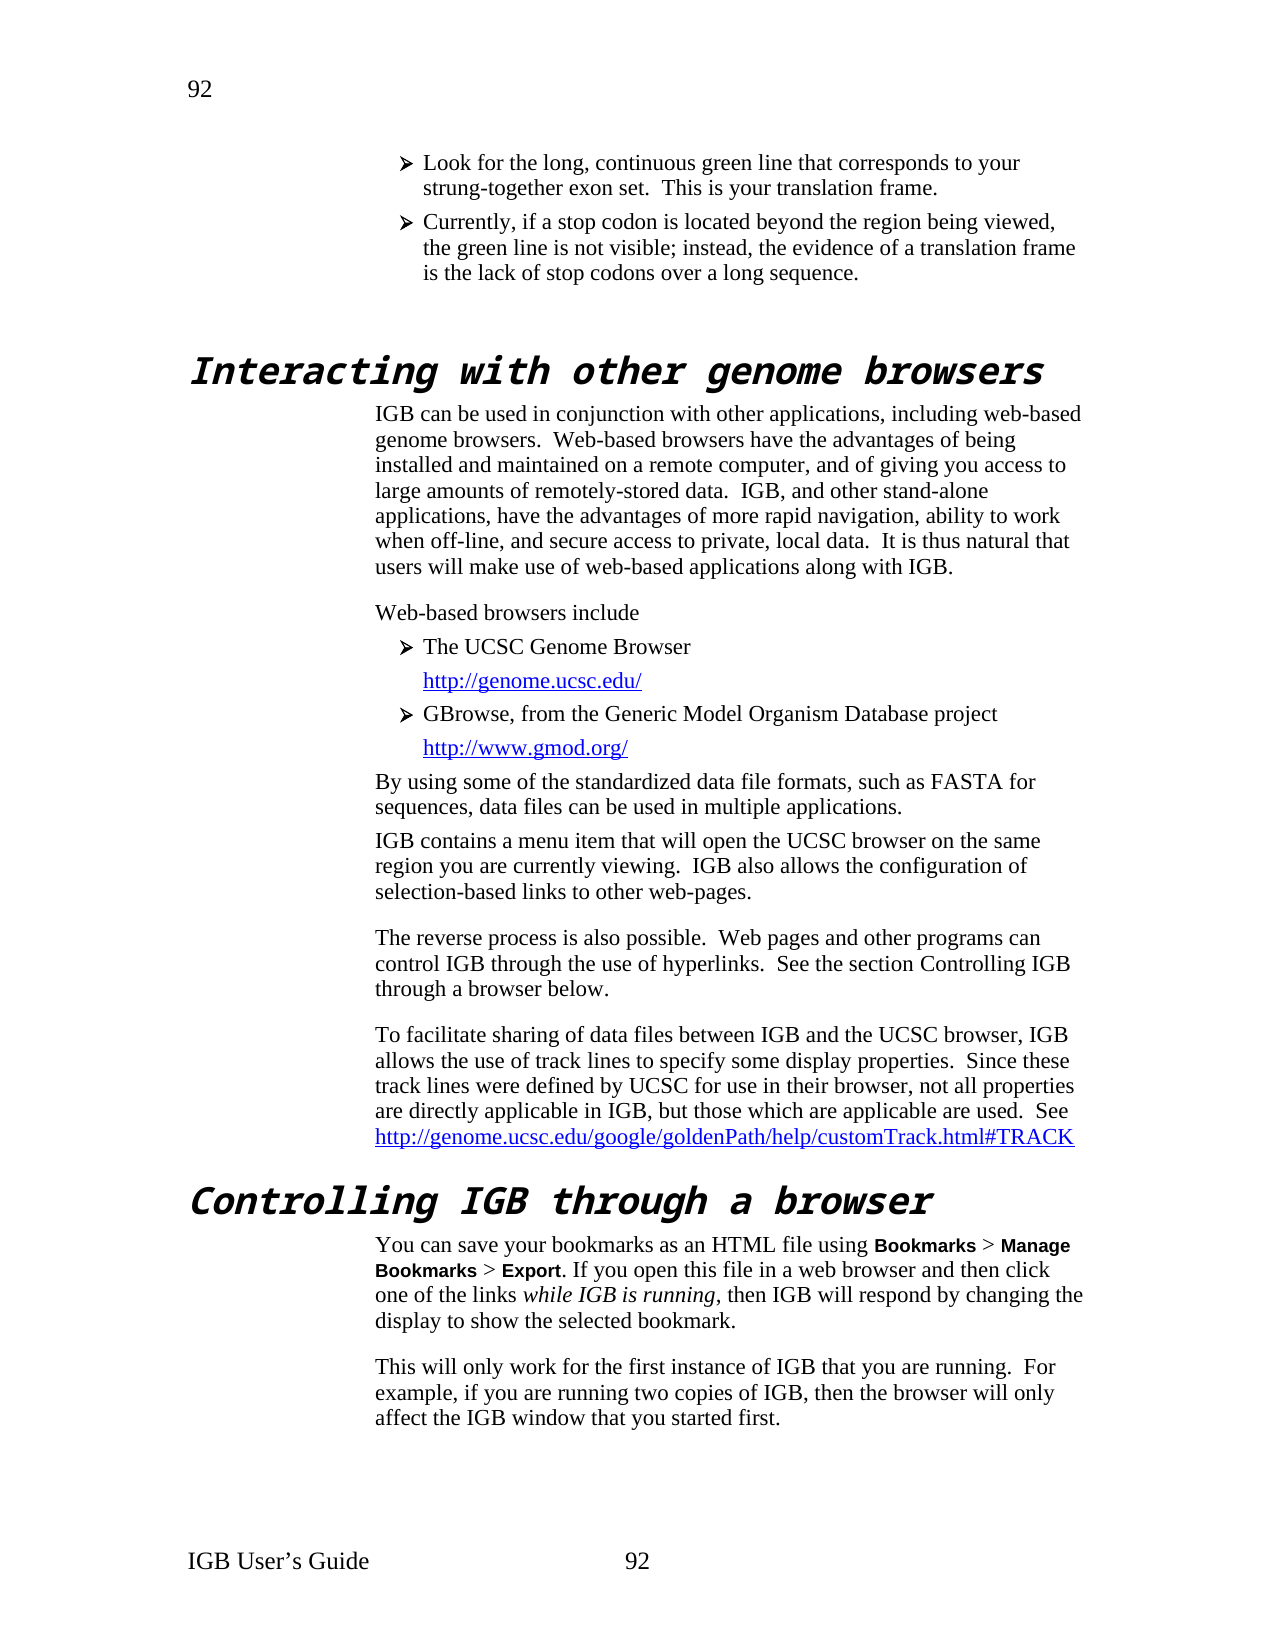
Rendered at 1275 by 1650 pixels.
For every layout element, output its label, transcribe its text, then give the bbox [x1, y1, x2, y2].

text This will only work for the first instance of IGB that you are running. For example, if you are running two copies of IGB, then the browser will only affect the IGB window that you started first. [375, 1354, 1087, 1430]
text Web-based browsers include [375, 600, 1087, 626]
list http://www.gmod.org/ [399, 735, 1087, 761]
subtitle Interacting with other genome browsers [187, 344, 1087, 395]
subtitle Controlling IGB through a browser [187, 1174, 1087, 1225]
text You can save your bookmarks as an HTML file using Bookmarks > Manage Bookmarks > Export. If you open this file in a web browser and then click one of the links while IGB is running, then IGB will respond by changing the display to show the selected bookmark. [375, 1232, 1087, 1333]
list Look for the long, continuous green line that corresponds to your strung-together exon set. This is your translation frame. [399, 150, 1087, 201]
text IGB can be used in conjunction with other applications, including web-based genome browsers. Web-based browsers have the advantages of being installed and maintained on a remote computer, and of giving you access to large amounts of remotely-stored data. IGB, and other stand-alone applications, have the advantages of more rapid navigation, ability to work when off-line, and secure access to private, local data. It is thus natural that users will make use of web-based applications along with IGB. [375, 401, 1087, 579]
list The UCSC Genome Browser [399, 634, 1087, 659]
text By using some of the standardized data file formats, such as FASTA for sequences, data files can be used in multiple applications. [375, 769, 1087, 820]
text IGB contains a menu item that will open the UCSC browser on the same region you are currently viewing. IGB also allows the configuration of selection-based links to other web-pages. [375, 828, 1087, 904]
text To facilitate sharing of data files between IGB and the UCSC browser, IGB allows the use of track lines to specify some display properties. Since these track lines were defined by UCSC for use in their browser, not all properties are directly applicable in IGB, but those which are applicable are used. See http://genome.ucsc.edu/google/goldenPath/help/customTrack.html#TRACK [375, 1022, 1087, 1149]
list Currently, if a stop codon is located beyond the region being viewed, the green line is not visible; instead, the evidence of a translation frame is the lack of stop codons over a long sequence. [399, 209, 1087, 285]
list http://genome.ucsc.edu/ [399, 668, 1087, 693]
list GBrowse, from the Generic Model Organism Database project [399, 701, 1087, 727]
text The reverse process is also possible. Web pages and other programs can control IGB through the use of hyperlinks. See the section Controlling IGB through a browser below. [375, 925, 1087, 1001]
